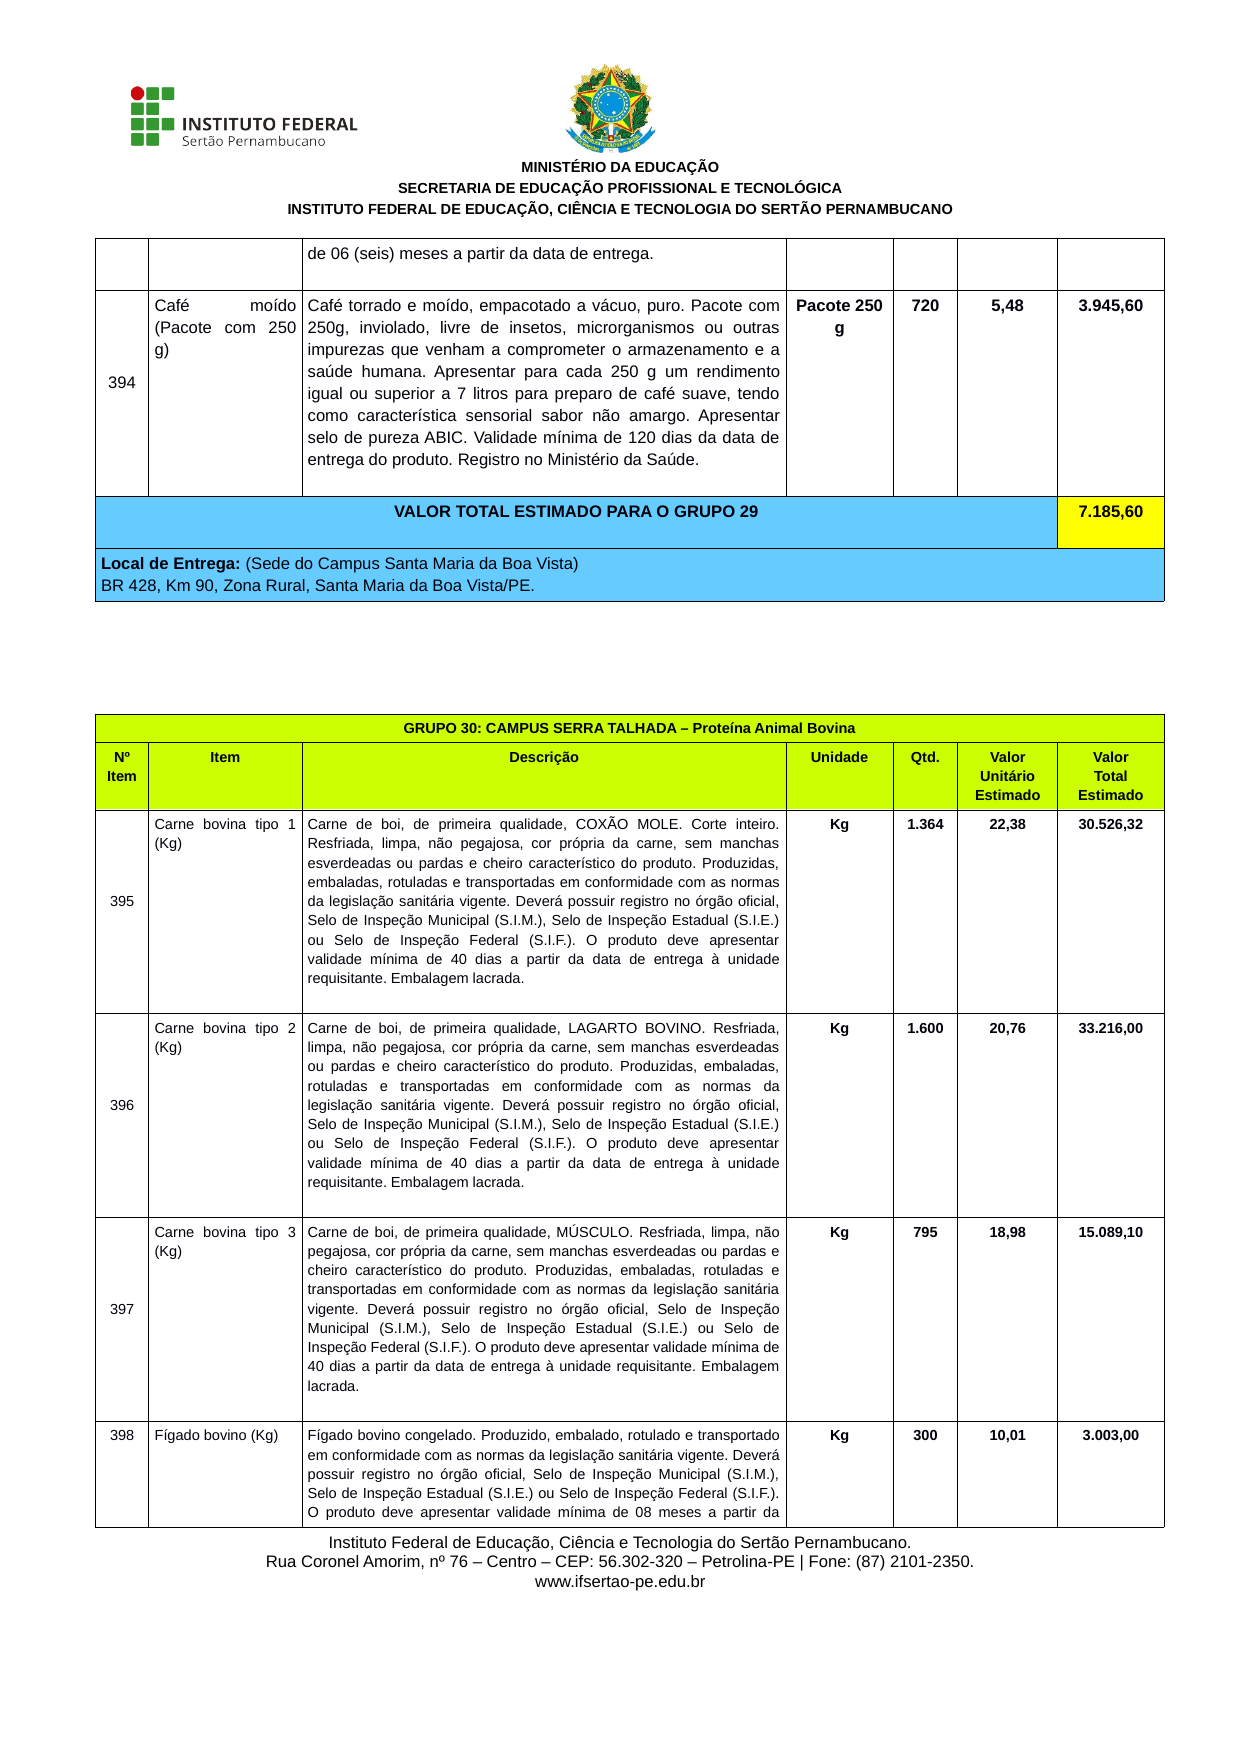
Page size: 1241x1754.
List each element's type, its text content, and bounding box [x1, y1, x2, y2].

table_cell 20,76 [958, 1014, 1057, 1217]
table_cell 3.945,60 [1058, 291, 1164, 496]
table_cell 18,98 [958, 1218, 1057, 1421]
picture [565, 64, 656, 153]
table_cell Valor Total Estimado [1058, 743, 1164, 809]
table_cell 395 [96, 811, 148, 1013]
table_cell 1.600 [894, 1014, 957, 1217]
table_cell Nº Item [96, 743, 148, 809]
picture [130, 86, 358, 146]
table_cell 22,38 [958, 811, 1057, 1013]
table_cell 397 [96, 1218, 148, 1421]
table_header GRUPO 30: CAMPUS SERRA TALHADA – Proteína Animal Bovina [96, 715, 1164, 742]
table_cell Carne bovina tipo 1 (Kg) [149, 811, 302, 1013]
table_cell 5,48 [958, 291, 1057, 496]
table_cell 15.089,10 [1058, 1218, 1164, 1421]
table_cell Café torrado e moído, empacotado a vácuo, puro. Pacote com 250g, inviolado, livre de insetos, microrganismos ou outras impurezas que venham a comprometer o armazenamento e a saúde humana. Apresentar para cada 250 g um rendimento igual ou superior a 7 litros para preparo de café suave, tendo como característica sensorial sabor não amargo. Apresentar selo de pureza ABIC. Validade mínima de 120 dias da data de entrega do produto. Registro no Ministério da Saúde. [303, 291, 786, 496]
table_cell de 06 (seis) meses a partir da data de entrega. [303, 239, 786, 290]
table_cell 396 [96, 1014, 148, 1217]
table_cell [958, 239, 1057, 290]
table_cell Carne bovina tipo 3 (Kg) [149, 1218, 302, 1421]
table_cell 30.526,32 [1058, 811, 1164, 1013]
table_cell [149, 239, 302, 290]
table_cell Pacote 250 g [787, 291, 893, 496]
table_cell [96, 239, 148, 290]
table_cell VALOR TOTAL ESTIMADO PARA O GRUPO 29 [96, 497, 1057, 548]
table_cell Kg [787, 1218, 893, 1421]
table_cell 720 [894, 291, 957, 496]
table_cell Carne de boi, de primeira qualidade, LAGARTO BOVINO. Resfriada, limpa, não pegajosa, cor própria da carne, sem manchas esverdeadas ou pardas e cheiro característico do produto. Produzidas, embaladas, rotuladas e transportadas em conformidade com as normas da legislação sanitária vigente. Deverá possuir registro no órgão oficial, Selo de Inspeção Municipal (S.I.M.), Selo de Inspeção Estadual (S.I.E.) ou Selo de Inspeção Federal (S.I.F.). O produto deve apresentar validade mínima de 40 dias a partir da data de entrega à unidade requisitante. Embalagem lacrada. [303, 1014, 786, 1217]
table_cell Qtd. [894, 743, 957, 809]
table_cell Carne de boi, de primeira qualidade, MÚSCULO. Resfriada, limpa, não pegajosa, cor própria da carne, sem manchas esverdeadas ou pardas e cheiro característico do produto. Produzidas, embaladas, rotuladas e transportadas em conformidade com as normas da legislação sanitária vigente. Deverá possuir registro no órgão oficial, Selo de Inspeção Municipal (S.I.M.), Selo de Inspeção Estadual (S.I.E.) ou Selo de Inspeção Federal (S.I.F.). O produto deve apresentar validade mínima de 40 dias a partir da data de entrega à unidade requisitante. Embalagem lacrada. [303, 1218, 786, 1421]
table_cell Local de Entrega: (Sede do Campus Santa Maria da Boa Vista) BR 428, Km 90, Zona Rural, Santa Maria da Boa Vista/PE. [96, 549, 1164, 601]
table_cell Item [149, 743, 302, 809]
table_cell Kg [787, 1422, 893, 1527]
table_cell 300 [894, 1422, 957, 1527]
table_cell 7.185,60 [1058, 497, 1164, 548]
table_cell 394 [96, 291, 148, 496]
table_cell 33.216,00 [1058, 1014, 1164, 1217]
table_cell Valor Unitário Estimado [958, 743, 1057, 809]
table_cell 3.003,00 [1058, 1422, 1164, 1527]
table_cell Descrição [303, 743, 786, 809]
table_cell [1058, 239, 1164, 290]
table_cell Kg [787, 1014, 893, 1217]
table_cell Unidade [787, 743, 893, 809]
table_cell Fígado bovino congelado. Produzido, embalado, rotulado e transportado em conformidade com as normas da legislação sanitária vigente. Deverá possuir registro no órgão oficial, Selo de Inspeção Municipal (S.I.M.), Selo de Inspeção Estadual (S.I.E.) ou Selo de Inspeção Federal (S.I.F.). O produto deve apresentar validade mínima de 08 meses a partir da [303, 1422, 786, 1527]
table_cell 795 [894, 1218, 957, 1421]
table_cell 10,01 [958, 1422, 1057, 1527]
table_cell Carne de boi, de primeira qualidade, COXÃO MOLE. Corte inteiro. Resfriada, limpa, não pegajosa, cor própria da carne, sem manchas esverdeadas ou pardas e cheiro característico do produto. Produzidas, embaladas, rotuladas e transportadas em conformidade com as normas da legislação sanitária vigente. Deverá possuir registro no órgão oficial, Selo de Inspeção Municipal (S.I.M.), Selo de Inspeção Estadual (S.I.E.) ou Selo de Inspeção Federal (S.I.F.). O produto deve apresentar validade mínima de 40 dias a partir da data de entrega à unidade requisitante. Embalagem lacrada. [303, 811, 786, 1013]
table_cell Fígado bovino (Kg) [149, 1422, 302, 1527]
table_cell Café moído (Pacote com 250 g) [149, 291, 302, 496]
table_cell [894, 239, 957, 290]
table_cell Kg [787, 811, 893, 1013]
table_cell 398 [96, 1422, 148, 1527]
table_cell 1.364 [894, 811, 957, 1013]
table_cell Carne bovina tipo 2 (Kg) [149, 1014, 302, 1217]
table_cell [787, 239, 893, 290]
